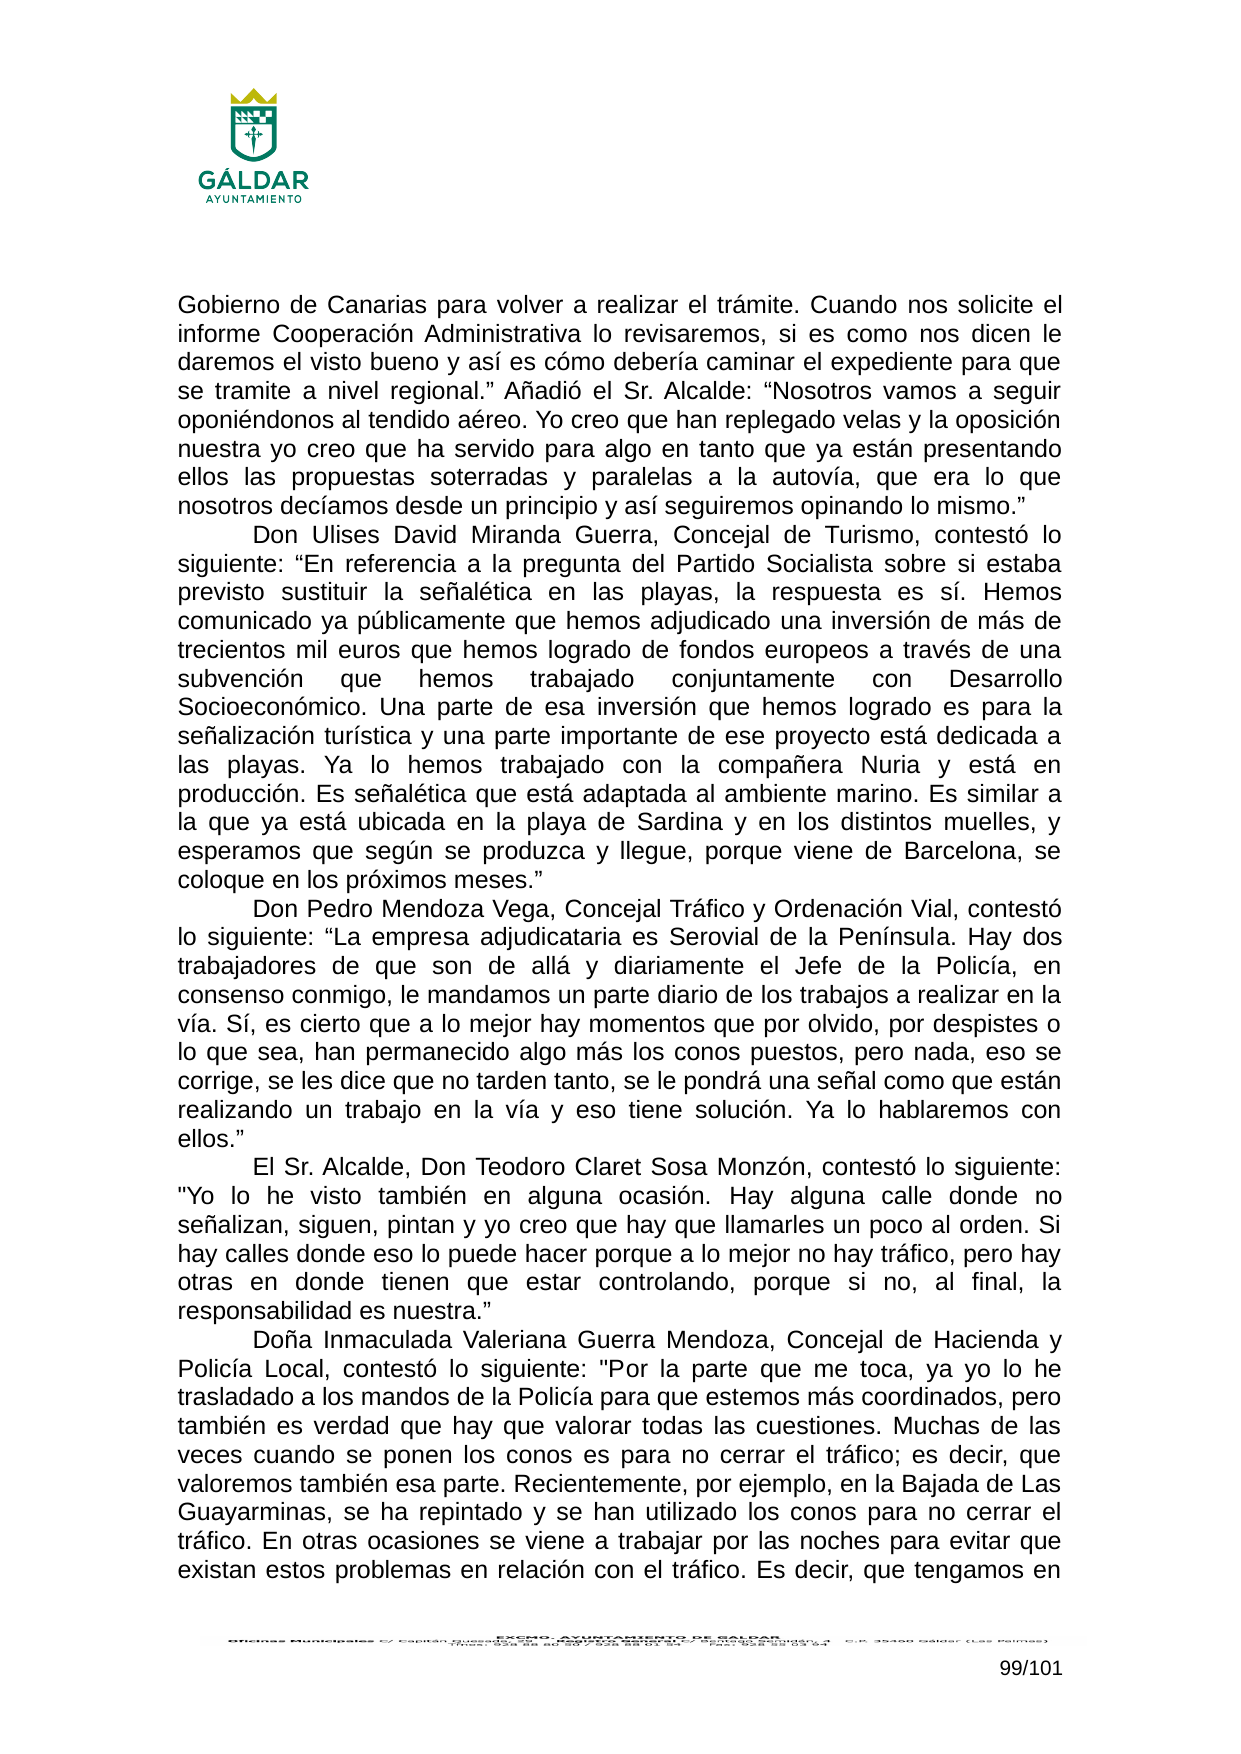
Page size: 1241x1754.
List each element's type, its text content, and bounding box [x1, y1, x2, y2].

text El Sr. Alcalde, Don Teodoro Claret Sosa Monzón, contestó lo siguiente: "Yo lo he visto también en alguna ocasión. Hay alguna calle donde no señalizan, siguen, pintan y yo creo que hay que llamarles un poco al orden. Si hay calles donde eso lo puede hacer porque a lo mejor no hay tráfico, pero hay otras en donde tienen que estar controlando, porque si no, al final, la responsabilidad es nuestra.” [177, 1152, 1063, 1325]
text Don Ulises David Miranda Guerra, Concejal de Turismo, contestó lo siguiente: “En referencia a la pregunta del Partido Socialista sobre si estaba previsto sustituir la señalética en las playas, la respuesta es sí. Hemos comunicado ya públicamente que hemos adjudicado una inversión de más de trecientos mil euros que hemos logrado de fondos europeos a través de una subvención que hemos trabajado conjuntamente con Desarrollo Socioeconómico. Una parte de esa inversión que hemos logrado es para la señalización turística y una parte importante de ese proyecto está dedicada a las playas. Ya lo hemos trabajado con la compañera Nuria y está en producción. Es señalética que está adaptada al ambiente marino. Es similar a la que ya está ubicada en la playa de Sardina y en los distintos muelles, y esperamos que según se produzca y llegue, porque viene de Barcelona, se coloque en los próximos meses.” [177, 520, 1063, 894]
picture [181, 73, 325, 217]
text Don Pedro Mendoza Vega, Concejal Tráfico y Ordenación Vial, contestó lo siguiente: “La empresa adjudicataria es Serovial de la Península. Hay dos trabajadores de que son de allá y diariamente el Jefe de la Policía, en consenso conmigo, le mandamos un parte diario de los trabajos a realizar en la vía. Sí, es cierto que a lo mejor hay momentos que por olvido, por despistes o lo que sea, han permanecido algo más los conos puestos, pero nada, eso se corrige, se les dice que no tarden tanto, se le pondrá una señal como que están realizando un trabajo en la vía y eso tiene solución. Ya lo hablaremos con ellos.” [177, 894, 1063, 1152]
picture [228, 1636, 1059, 1646]
text Doña Inmaculada Valeriana Guerra Mendoza, Concejal de Hacienda y Policía Local, contestó lo siguiente: "Por la parte que me toca, ya yo lo he trasladado a los mandos de la Policía para que estemos más coordinados, pero también es verdad que hay que valorar todas las cuestiones. Muchas de las veces cuando se ponen los conos es para no cerrar el tráfico; es decir, que valoremos también esa parte. Recientemente, por ejemplo, en la Bajada de Las Guayarminas, se ha repintado y se han utilizado los conos para no cerrar el tráfico. En otras ocasiones se viene a trabajar por las noches para evitar que existan estos problemas en relación con el tráfico. Es decir, que tengamos en [177, 1325, 1063, 1584]
text Gobierno de Canarias para volver a realizar el trámite. Cuando nos solicite el informe Cooperación Administrativa lo revisaremos, si es como nos dicen le daremos el visto bueno y así es cómo debería caminar el expediente para que se tramite a nivel regional.” Añadió el Sr. Alcalde: “Nosotros vamos a seguir oponiéndonos al tendido aéreo. Yo creo que han replegado velas y la oposición nuestra yo creo que ha servido para algo en tanto que ya están presentando ellos las propuestas soterradas y paralelas a la autovía, que era lo que nosotros decíamos desde un principio y así seguiremos opinando lo mismo.” [177, 290, 1063, 520]
